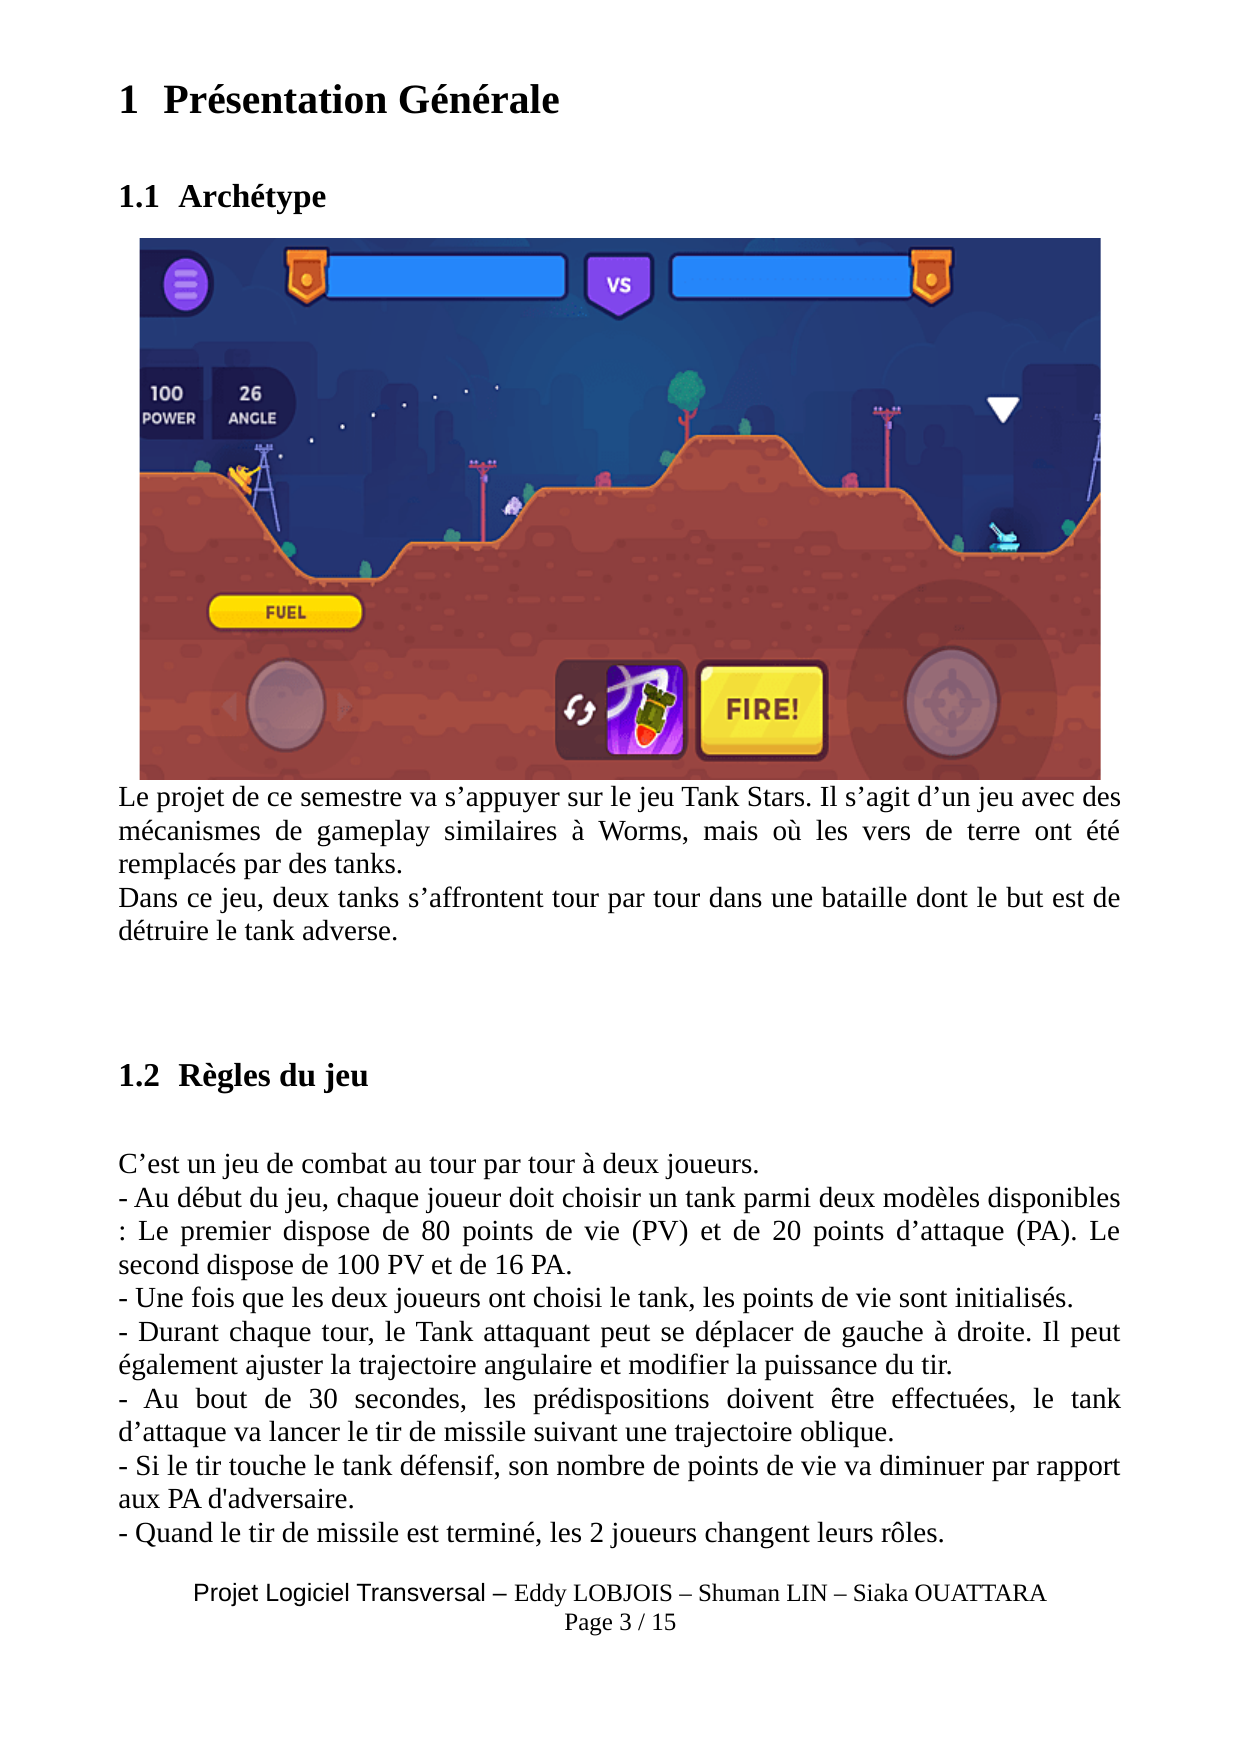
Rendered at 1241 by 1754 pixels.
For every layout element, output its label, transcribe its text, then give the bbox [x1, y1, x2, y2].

text Dans ce jeu, deux tanks s’affrontent tour par tour dans une bataille dont le but est de détruire le tank adverse. [118, 880, 1122, 947]
text - Durant chaque tour, le Tank attaquant peut se déplacer de gauche à droite. Il peut également ajuster la trajectoire angulaire et modifier la puissance du tir. [118, 1314, 1122, 1381]
subtitle Présentation Générale [118, 75, 1122, 123]
text - Au bout de 30 secondes, les prédispositions doivent être effectuées, le tank d’attaque va lancer le tir de missile suivant une trajectoire oblique. [118, 1381, 1122, 1448]
subtitle Règles du jeu [118, 1056, 1122, 1094]
text - Au début du jeu, chaque joueur doit choisir un tank parmi deux modèles disponibles : Le premier dispose de 80 points de vie (PV) et de 20 points d’attaque (PA). Le second dispose de 100 PV et de 16 PA. [118, 1180, 1122, 1280]
text Le projet de ce semestre va s’appuyer sur le jeu Tank Stars. Il s’agit d’un jeu avec des mécanismes de gameplay similaires à Worms, mais où les vers de terre ont été remplacés par des tanks. [118, 296, 1122, 880]
text C’est un jeu de combat au tour par tour à deux joueurs. [118, 1146, 1122, 1180]
text - Si le tir touche le tank défensif, son nombre de points de vie va diminuer par rapport aux PA d'adversaire. [118, 1448, 1122, 1515]
text - Quand le tir de missile est terminé, les 2 joueurs changent leurs rôles. [118, 1515, 1122, 1549]
text - Une fois que les deux joueurs ont choisi le tank, les points de vie sont initialisés. [118, 1280, 1122, 1314]
subtitle Archétype [118, 177, 1122, 215]
